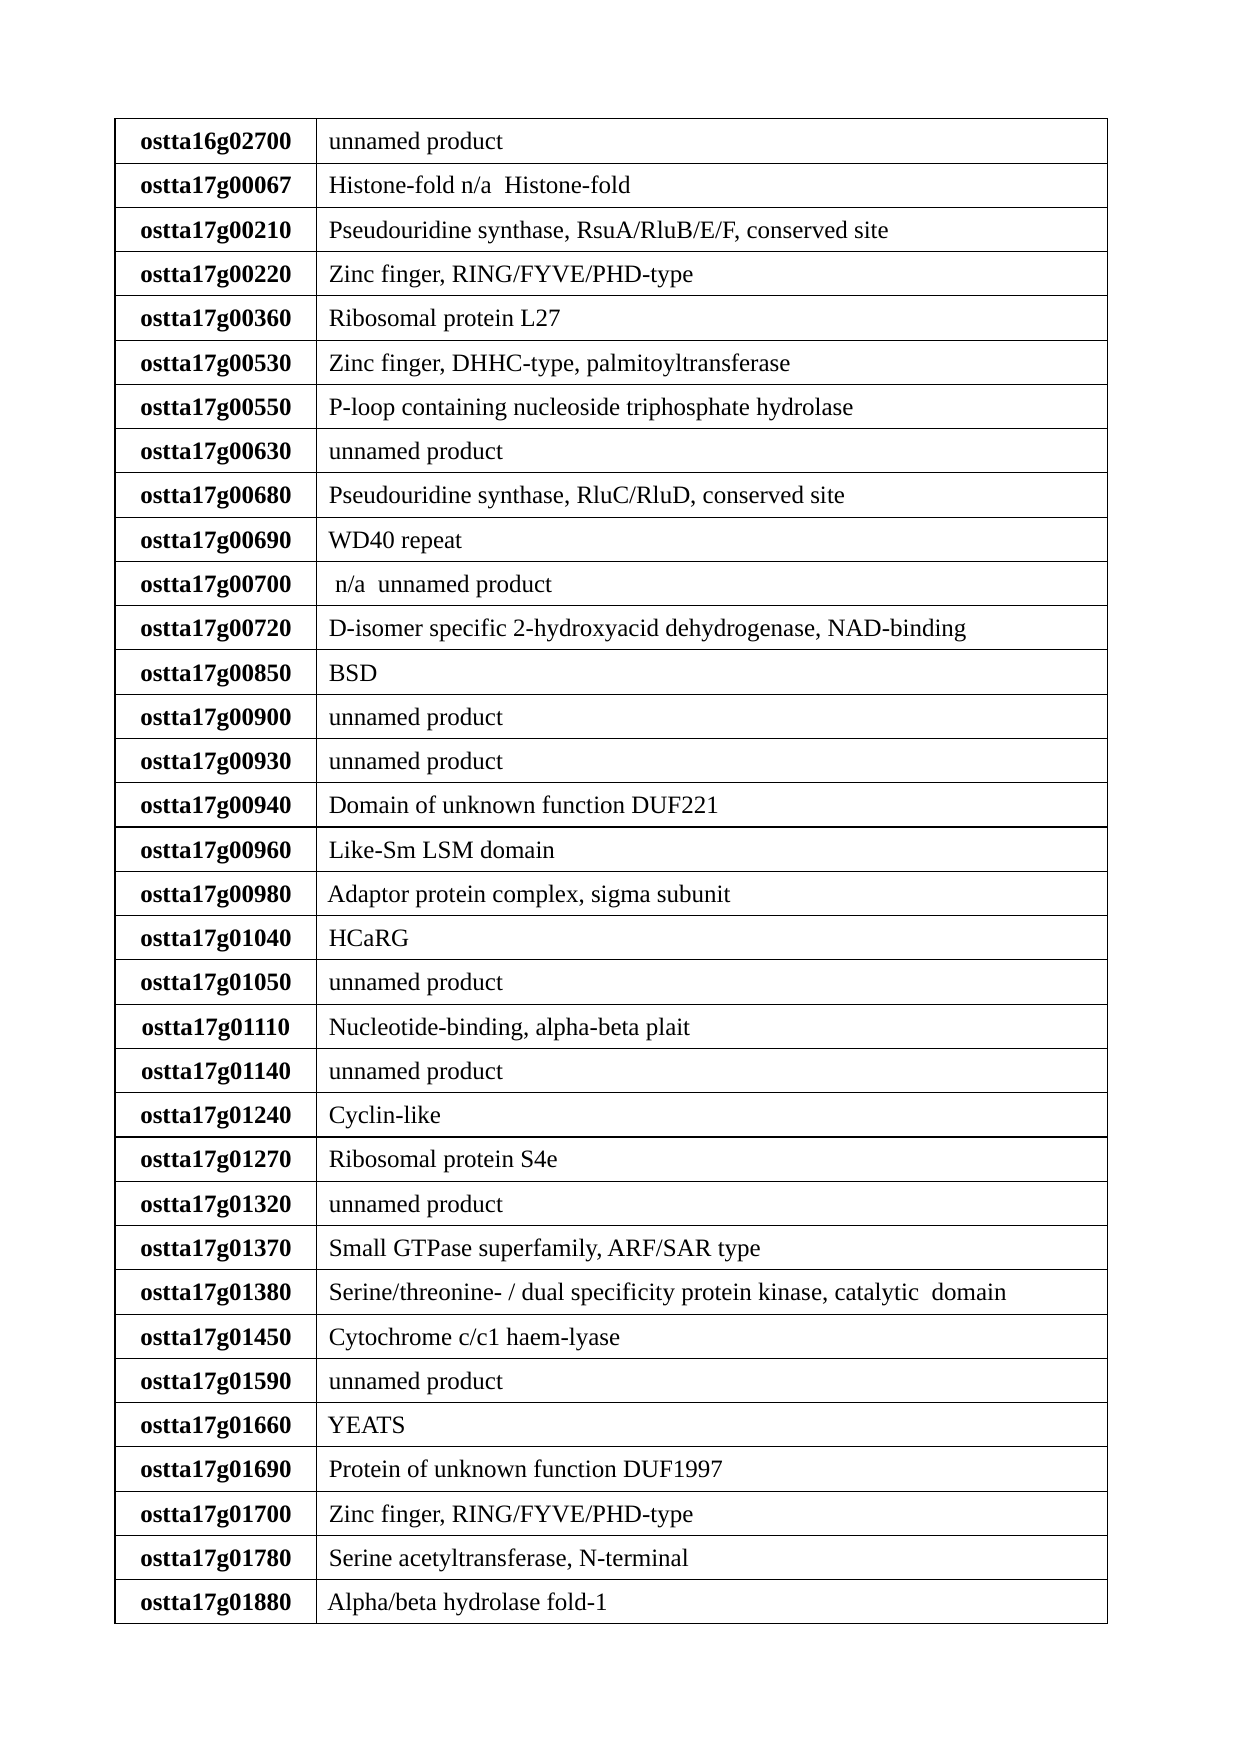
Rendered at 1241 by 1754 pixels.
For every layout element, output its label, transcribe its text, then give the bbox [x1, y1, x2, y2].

table_cell Adaptor protein complex, sigma subunit [317, 872, 1107, 915]
table_cell WD40 repeat [317, 518, 1107, 561]
table_cell ostta17g01140 [116, 1049, 316, 1092]
table_cell ostta17g01370 [116, 1226, 316, 1269]
table_cell [1108, 1579, 1240, 1623]
table_cell [1108, 340, 1240, 384]
table_cell [1108, 959, 1240, 1003]
table_cell unnamed product [317, 695, 1107, 738]
table_cell ostta17g01690 [116, 1447, 316, 1491]
table_cell Cyclin-like [317, 1093, 1107, 1136]
table_cell ostta17g00690 [116, 518, 316, 561]
table_cell [1108, 1446, 1240, 1491]
table_cell unnamed product [317, 1182, 1107, 1225]
table_cell Serine acetyltransferase, N-terminal [317, 1536, 1107, 1579]
table_cell [1108, 1004, 1240, 1048]
table_cell Histone-fold n/a Histone-fold [317, 164, 1107, 207]
table_cell unnamed product [317, 429, 1107, 472]
table_cell [1108, 163, 1240, 207]
table_cell Serine/threonine- / dual specificity protein kinase, catalytic domain [317, 1270, 1107, 1313]
table_cell ostta17g00700 [116, 562, 316, 605]
table_cell D-isomer specific 2-hydroxyacid dehydrogenase, NAD-binding [317, 606, 1107, 649]
table_cell ostta17g00220 [116, 252, 316, 295]
table_cell [1108, 295, 1240, 339]
table_cell [1108, 1269, 1240, 1313]
table_cell [1108, 1181, 1240, 1225]
table_cell [1108, 1358, 1240, 1402]
table_cell unnamed product [317, 1049, 1107, 1092]
table_cell ostta17g01050 [116, 960, 316, 1003]
table_cell BSD [317, 650, 1107, 694]
table_cell unnamed product [317, 960, 1107, 1003]
table_cell ostta17g00067 [116, 164, 316, 207]
table_cell ostta17g01880 [116, 1580, 316, 1623]
table_cell [1108, 428, 1240, 472]
table_cell Ribosomal protein L27 [317, 296, 1107, 339]
table_cell ostta17g00850 [116, 650, 316, 694]
table_cell [1108, 1048, 1240, 1092]
table_cell ostta17g01320 [116, 1182, 316, 1225]
table_cell ostta17g00630 [116, 429, 316, 472]
table_cell Nucleotide-binding, alpha-beta plait [317, 1005, 1107, 1048]
table_cell [1108, 1225, 1240, 1269]
table_cell ostta17g01040 [116, 916, 316, 959]
table_cell Cytochrome c/c1 haem-lyase [317, 1315, 1107, 1358]
table_cell ostta17g00360 [116, 296, 316, 339]
table_cell Protein of unknown function DUF1997 [317, 1447, 1107, 1491]
table_cell [1108, 561, 1240, 605]
table_cell ostta17g01380 [116, 1270, 316, 1313]
table_cell [1108, 915, 1240, 959]
table_cell ostta17g00680 [116, 473, 316, 517]
table_cell ostta17g01110 [116, 1005, 316, 1048]
table_cell [1108, 782, 1240, 826]
table_cell ostta17g00980 [116, 872, 316, 915]
table_cell unnamed product [317, 739, 1107, 782]
table_cell ostta17g01700 [116, 1492, 316, 1535]
table_cell [1108, 605, 1240, 649]
table_cell Zinc finger, RING/FYVE/PHD-type [317, 252, 1107, 295]
table_cell ostta17g01780 [116, 1536, 316, 1579]
table_cell Pseudouridine synthase, RsuA/RluB/E/F, conserved site [317, 208, 1107, 251]
table_cell YEATS [317, 1403, 1107, 1446]
table_cell [1108, 1402, 1240, 1446]
table_cell P-loop containing nucleoside triphosphate hydrolase [317, 385, 1107, 428]
table_cell [1108, 826, 1240, 871]
table_cell [1108, 517, 1240, 561]
table_cell [1108, 738, 1240, 782]
table_cell [1108, 1092, 1240, 1136]
table_cell Zinc finger, RING/FYVE/PHD-type [317, 1492, 1107, 1535]
table_cell ostta17g01270 [116, 1138, 316, 1181]
table_cell ostta17g01450 [116, 1315, 316, 1358]
table_cell Like-Sm LSM domain [317, 828, 1107, 871]
table_cell ostta17g00960 [116, 828, 316, 871]
table_cell ostta17g00900 [116, 695, 316, 738]
table_cell [1108, 1535, 1240, 1579]
table_cell [1108, 694, 1240, 738]
table_cell ostta17g01660 [116, 1403, 316, 1446]
table_cell ostta17g00550 [116, 385, 316, 428]
table_cell Pseudouridine synthase, RluC/RluD, conserved site [317, 473, 1107, 517]
table_cell unnamed product [317, 1359, 1107, 1402]
table_cell [1108, 384, 1240, 428]
table_cell [1108, 1314, 1240, 1358]
table_cell ostta17g00210 [116, 208, 316, 251]
table_cell ostta17g00530 [116, 341, 316, 384]
table_cell [1108, 649, 1240, 694]
table_cell n/a unnamed product [317, 562, 1107, 605]
table_cell ostta17g00930 [116, 739, 316, 782]
table_cell ostta16g02700 [116, 119, 316, 162]
table_cell [1108, 207, 1240, 251]
table_cell [1108, 871, 1240, 915]
table_cell ostta17g00940 [116, 783, 316, 826]
table_cell ostta17g01590 [116, 1359, 316, 1402]
table_cell [1108, 1491, 1240, 1535]
table_cell [1108, 251, 1240, 295]
table_cell [1108, 118, 1240, 162]
table_cell ostta17g01240 [116, 1093, 316, 1136]
table_cell Ribosomal protein S4e [317, 1138, 1107, 1181]
table_cell Alpha/beta hydrolase fold-1 [317, 1580, 1107, 1623]
table_cell HCaRG [317, 916, 1107, 959]
table_cell [1108, 1136, 1240, 1181]
table_cell Small GTPase superfamily, ARF/SAR type [317, 1226, 1107, 1269]
table_cell Domain of unknown function DUF221 [317, 783, 1107, 826]
table_cell Zinc finger, DHHC-type, palmitoyltransferase [317, 341, 1107, 384]
table_cell ostta17g00720 [116, 606, 316, 649]
table_cell unnamed product [317, 119, 1107, 162]
table_cell [1108, 472, 1240, 517]
